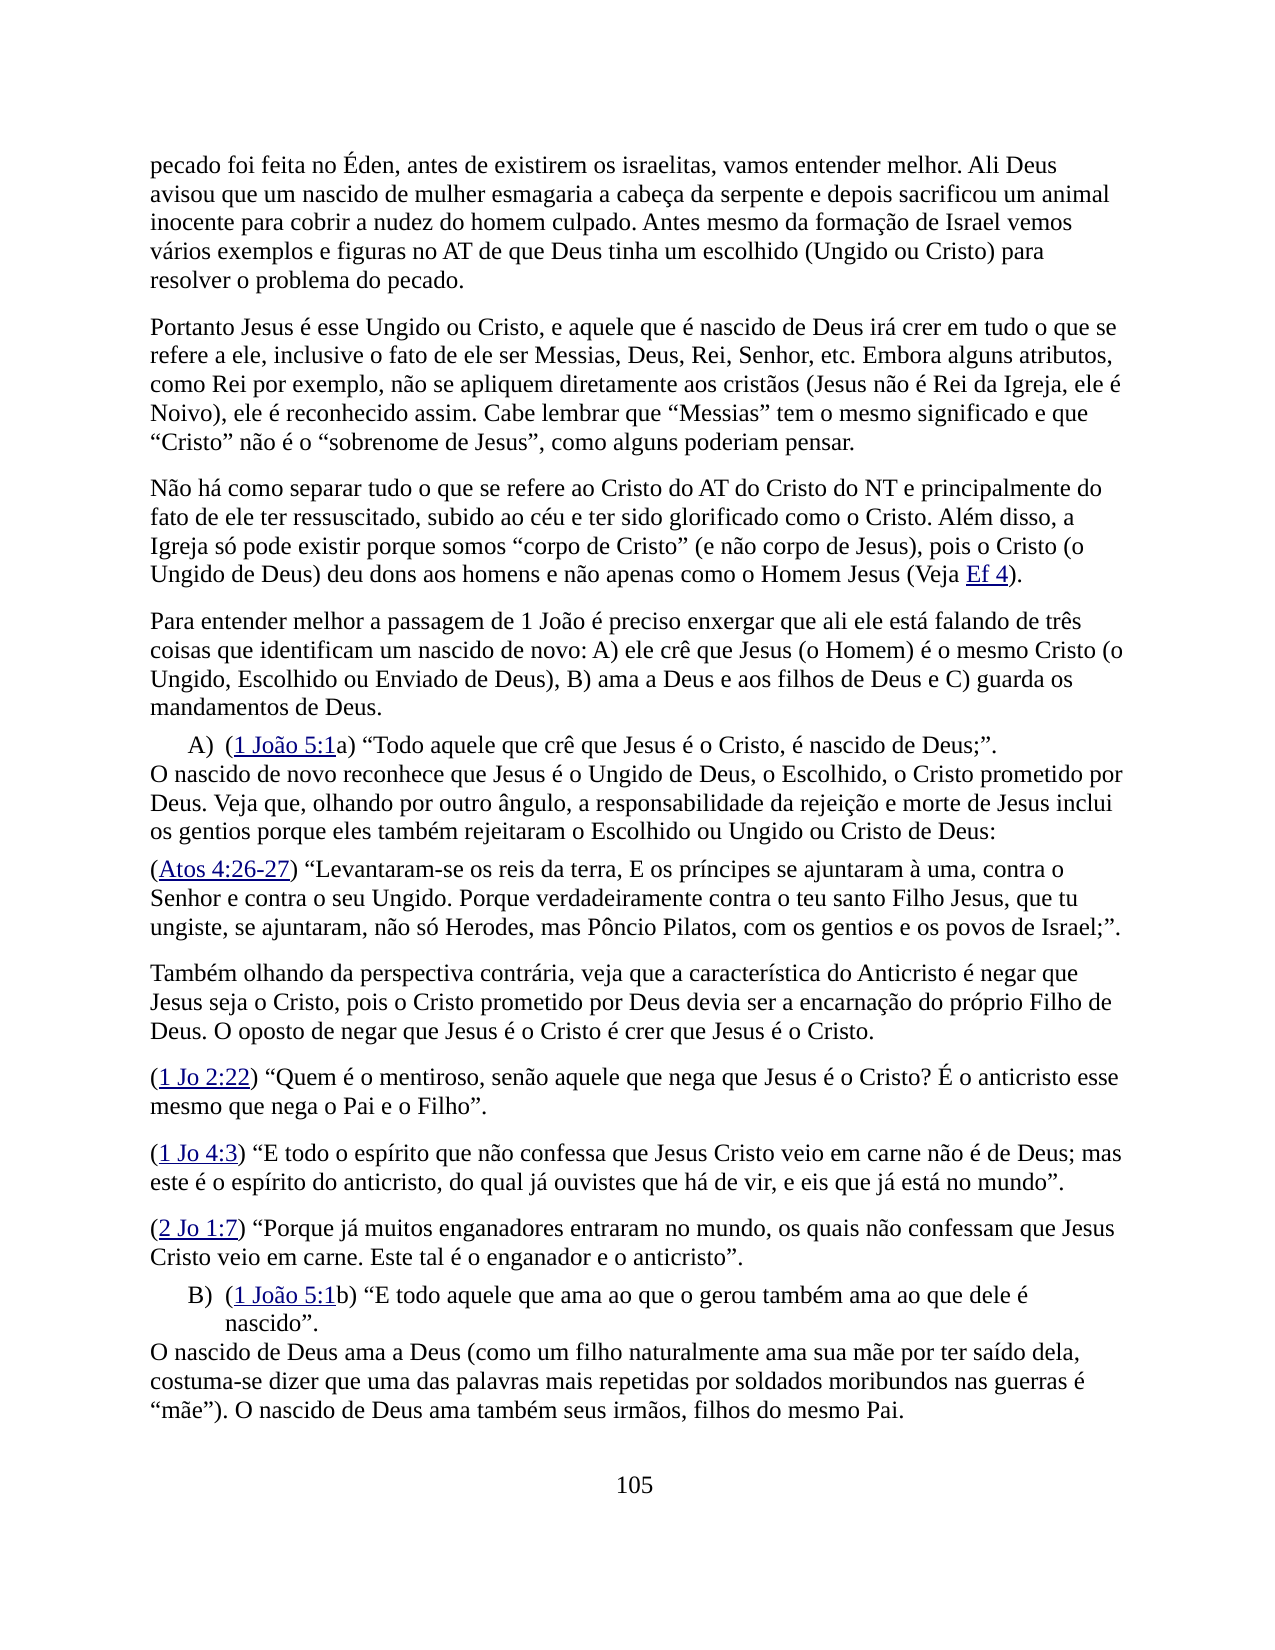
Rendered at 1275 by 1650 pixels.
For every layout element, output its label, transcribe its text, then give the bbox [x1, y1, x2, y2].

text (1 Jo 4:3) “E todo o espírito que não confessa que Jesus Cristo veio em carne não é de Deus; mas este é o espírito do anticristo, do qual já ouvistes que há de vir, e eis que já está no mundo”. [150, 1138, 1125, 1195]
text Portanto Jesus é esse Ungido ou Cristo, e aquele que é nascido de Deus irá crer em tudo o que se refere a ele, inclusive o fato de ele ser Messias, Deus, Rei, Senhor, etc. Embora alguns atributos, como Rei por exemplo, não se apliquem diretamente aos cristãos (Jesus não é Rei da Igreja, ele é Noivo), ele é reconhecido assim. Cabe lembrar que “Messias” tem o mesmo significado e que “Cristo” não é o “sobrenome de Jesus”, como alguns poderiam pensar. [150, 312, 1125, 455]
text Também olhando da perspectiva contrária, veja que a característica do Anticristo é negar que Jesus seja o Cristo, pois o Cristo prometido por Deus devia ser a encarnação do próprio Filho de Deus. O oposto de negar que Jesus é o Cristo é crer que Jesus é o Cristo. [150, 958, 1125, 1044]
list (1 João 5:1b) “E todo aquele que ama ao que o gerou também ama ao que dele é nascido”. [187, 1280, 1125, 1337]
text pecado foi feita no Éden, antes de existirem os israelitas, vamos entender melhor. Ali Deus avisou que um nascido de mulher esmagaria a cabeça da serpente e depois sacrificou um animal inocente para cobrir a nudez do homem culpado. Antes mesmo da formação de Israel vemos vários exemplos e figuras no AT de que Deus tinha um escolhido (Ungido ou Cristo) para resolver o problema do pecado. [150, 150, 1125, 294]
text (Atos 4:26-27) “Levantaram-se os reis da terra, E os príncipes se ajuntaram à uma, contra o Senhor e contra o seu Ungido. Porque verdadeiramente contra o teu santo Filho Jesus, que tu ungiste, se ajuntaram, não só Herodes, mas Pôncio Pilatos, com os gentios e os povos de Israel;”. [150, 854, 1125, 940]
text Para entender melhor a passagem de 1 João é preciso enxergar que ali ele está falando de três coisas que identificam um nascido de novo: A) ele crê que Jesus (o Homem) é o mesmo Cristo (o Ungido, Escolhido ou Enviado de Deus), B) ama a Deus e aos filhos de Deus e C) guarda os mandamentos de Deus. [150, 606, 1125, 721]
text Não há como separar tudo o que se refere ao Cristo do AT do Cristo do NT e principalmente do fato de ele ter ressuscitado, subido ao céu e ter sido glorificado como o Cristo. Além disso, a Igreja só pode existir porque somos “corpo de Cristo” (e não corpo de Jesus), pois o Cristo (o Ungido de Deus) deu dons aos homens e não apenas como o Homem Jesus (Veja Ef 4). [150, 473, 1125, 588]
text O nascido de Deus ama a Deus (como um filho naturalmente ama sua mãe por ter saído dela, costuma-se dizer que uma das palavras mais repetidas por soldados moribundos nas guerras é “mãe”). O nascido de Deus ama também seus irmãos, filhos do mesmo Pai. [150, 1337, 1125, 1423]
list (1 João 5:1a) “Todo aquele que crê que Jesus é o Cristo, é nascido de Deus;”. [187, 730, 1125, 759]
text O nascido de novo reconhece que Jesus é o Ungido de Deus, o Escolhido, o Cristo prometido por Deus. Veja que, olhando por outro ângulo, a responsabilidade da rejeição e morte de Jesus inclui os gentios porque eles também rejeitaram o Escolhido ou Ungido ou Cristo de Deus: [150, 759, 1125, 845]
text (1 Jo 2:22) “Quem é o mentiroso, senão aquele que nega que Jesus é o Cristo? É o anticristo esse mesmo que nega o Pai e o Filho”. [150, 1062, 1125, 1120]
text (2 Jo 1:7) “Porque já muitos enganadores entraram no mundo, os quais não confessam que Jesus Cristo veio em carne. Este tal é o enganador e o anticristo”. [150, 1213, 1125, 1271]
